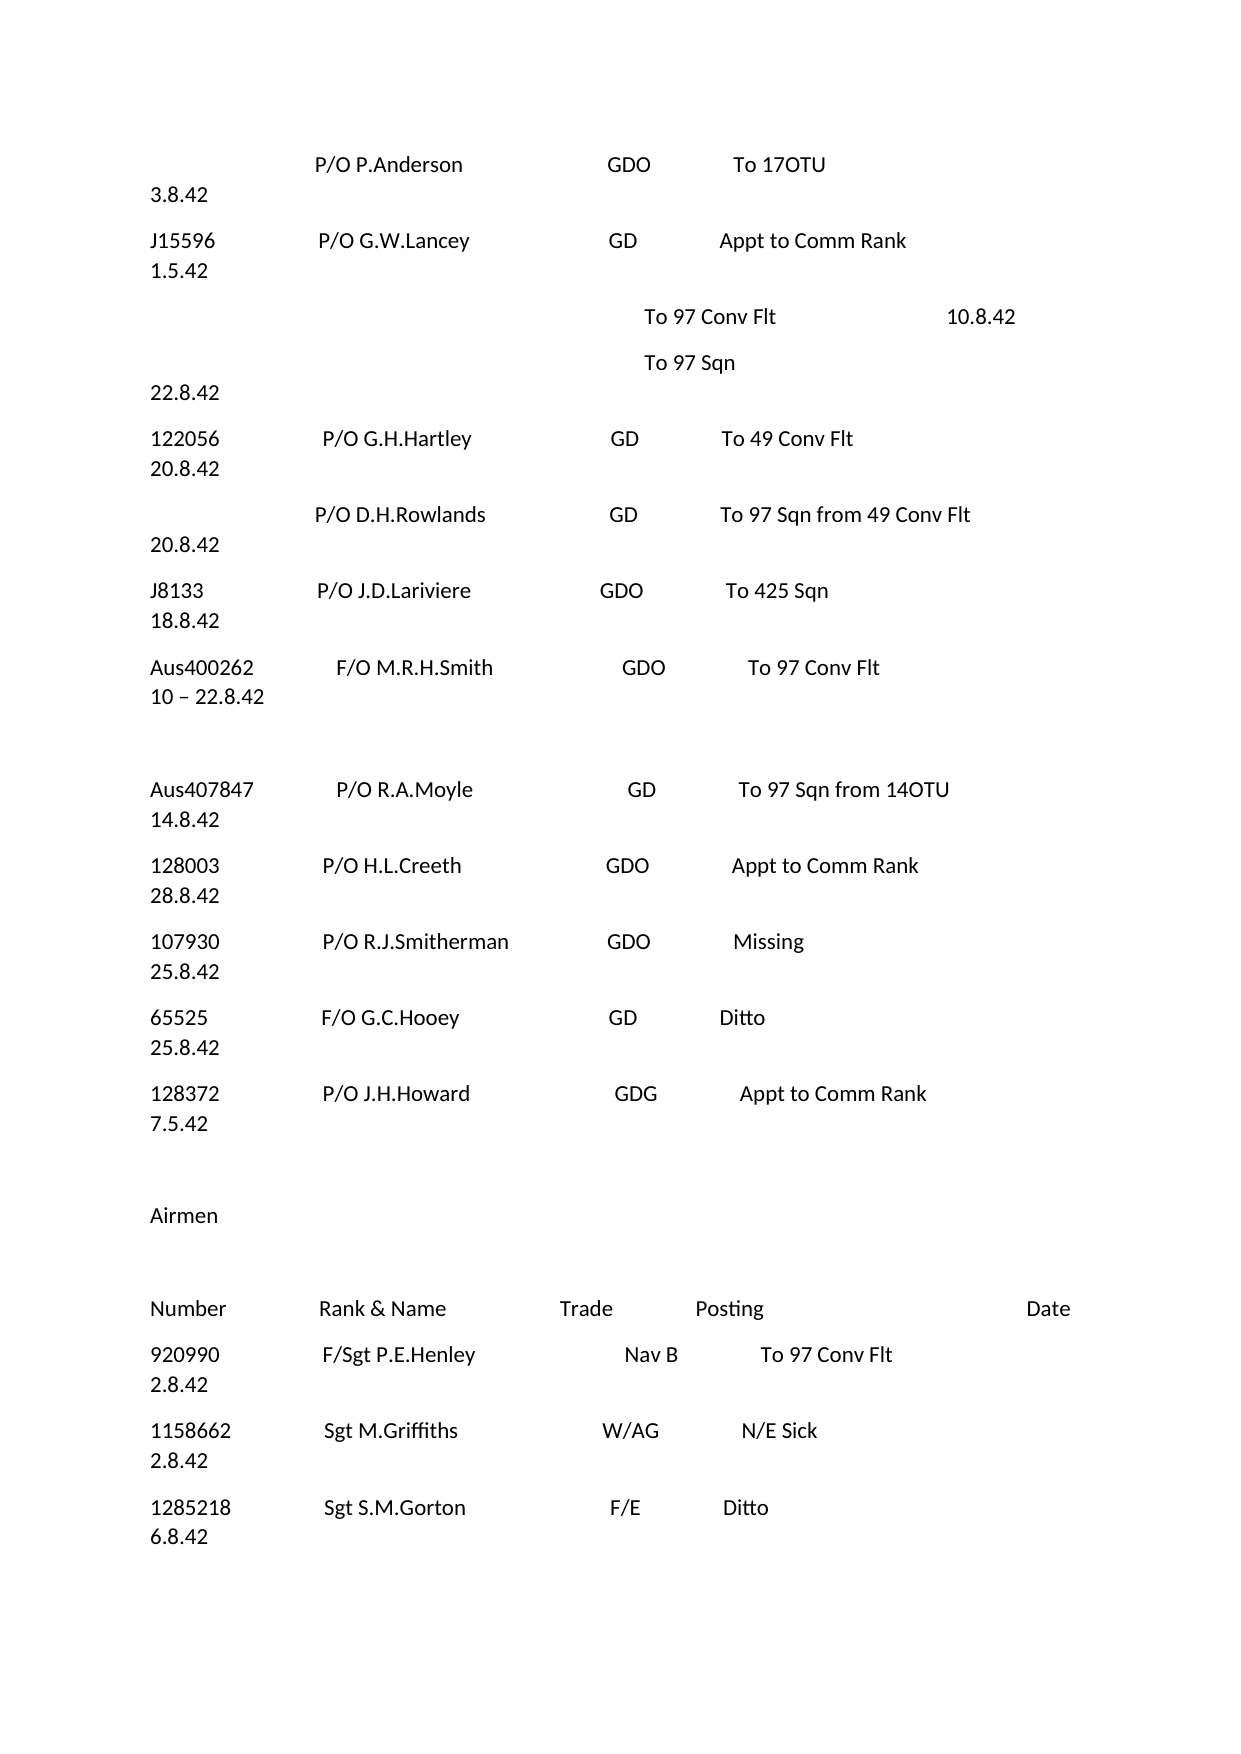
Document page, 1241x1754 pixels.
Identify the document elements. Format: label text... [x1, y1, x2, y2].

text Aus400262 F/O M.R.H.Smith GDO To 97 Conv Flt 10 – 22.8.42 [150, 653, 1090, 710]
text To 97 Conv Flt 10.8.42 [150, 302, 1090, 330]
text Number Rank & Name Trade Posting Date [150, 1294, 1090, 1322]
text J15596 P/O G.W.Lancey GD Appt to Comm Rank 1.5.42 [150, 226, 1090, 284]
text 65525 F/O G.C.Hooey GD Ditto 25.8.42 [150, 1003, 1090, 1061]
text 128003 P/O H.L.Creeth GDO Appt to Comm Rank 28.8.42 [150, 851, 1090, 909]
text Airmen [150, 1202, 1090, 1229]
text 920990 F/Sgt P.E.Henley Nav B To 97 Conv Flt 2.8.42 [150, 1341, 1090, 1398]
text 122056 P/O G.H.Hartley GD To 49 Conv Flt 20.8.42 [150, 424, 1090, 482]
text To 97 Sqn 22.8.42 [150, 348, 1090, 406]
text 107930 P/O R.J.Smitherman GDO Missing 25.8.42 [150, 927, 1090, 985]
text P/O P.Anderson GDO To 17OTU 3.8.42 [150, 150, 1090, 208]
text 1285218 Sgt S.M.Gorton F/E Ditto 6.8.42 [150, 1493, 1090, 1550]
text 1158662 Sgt M.Griffiths W/AG N/E Sick 2.8.42 [150, 1417, 1090, 1474]
text Aus407847 P/O R.A.Moyle GD To 97 Sqn from 14OTU 14.8.42 [150, 775, 1090, 833]
text J8133 P/O J.D.Lariviere GDO To 425 Sqn 18.8.42 [150, 577, 1090, 634]
text 128372 P/O J.H.Howard GDG Appt to Comm Rank 7.5.42 [150, 1079, 1090, 1137]
text P/O D.H.Rowlands GD To 97 Sqn from 49 Conv Flt 20.8.42 [150, 501, 1090, 558]
